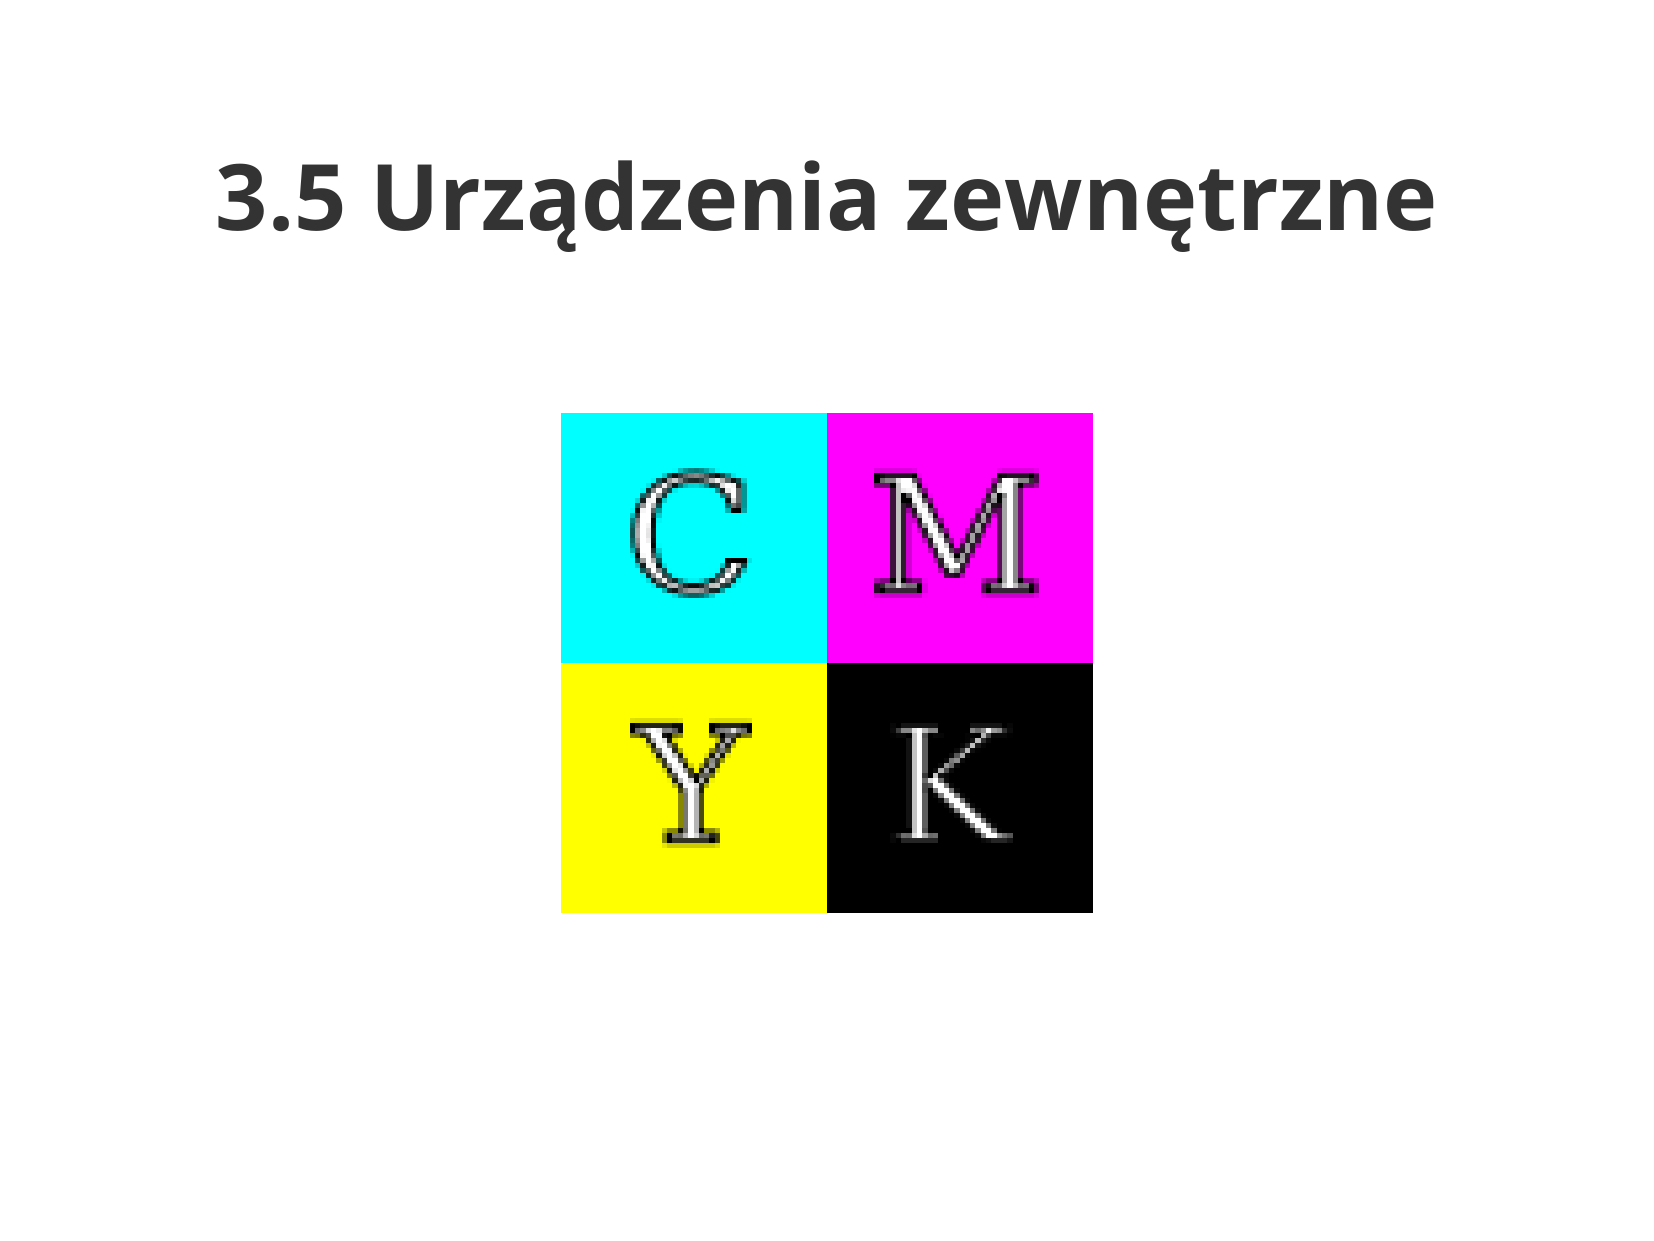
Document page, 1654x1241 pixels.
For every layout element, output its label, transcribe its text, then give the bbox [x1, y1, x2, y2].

picture [561, 413, 1093, 913]
title 3.5 Urządzenia zewnętrzne [121, 91, 1534, 299]
